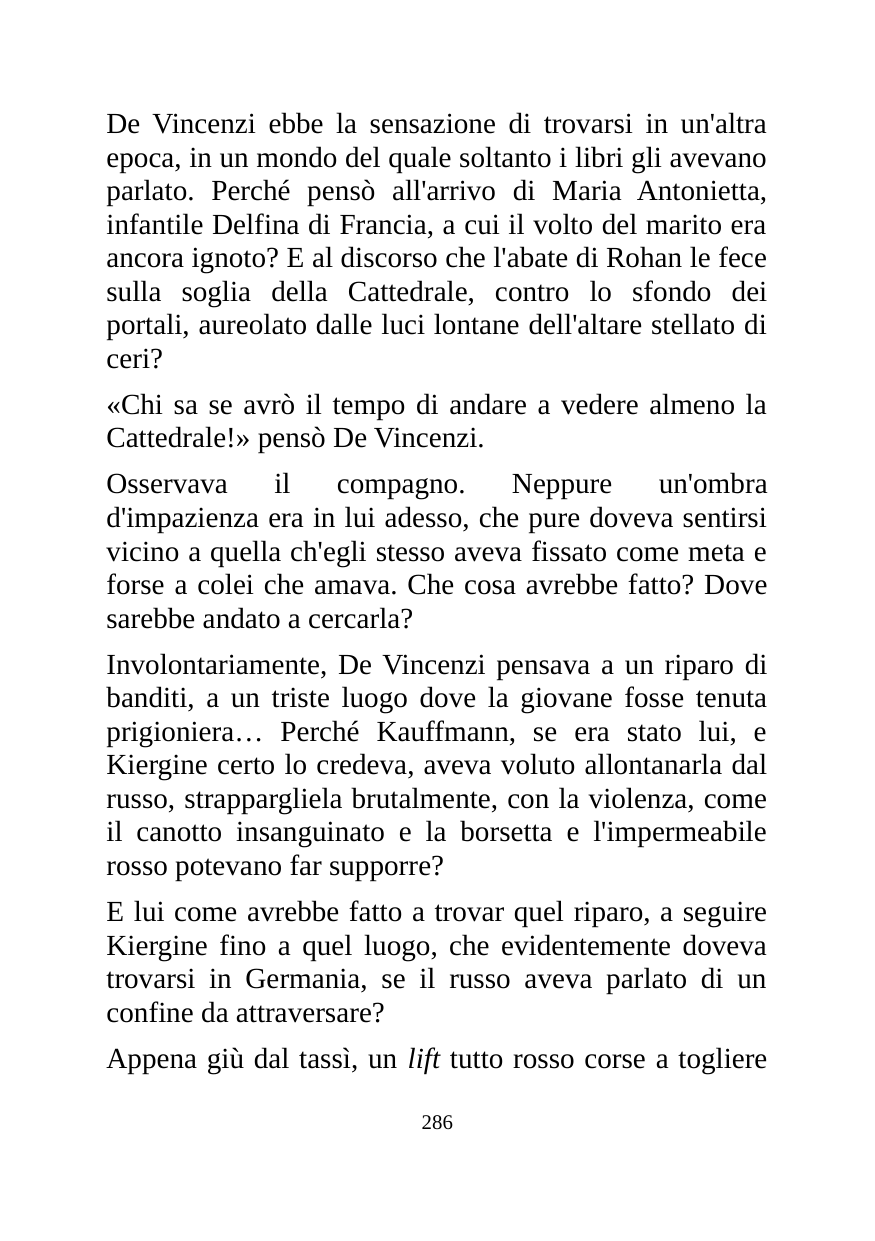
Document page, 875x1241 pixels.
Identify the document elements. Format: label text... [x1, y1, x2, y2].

text E lui come avrebbe fatto a trovar quel riparo, a seguire Kiergine fino a quel luogo, che evidentemente doveva trovarsi in Germania, se il russo aveva parlato di un confine da attraversare? [106, 894, 768, 1028]
text Osservava il compagno. Neppure un'ombra d'impazienza era in lui adesso, che pure doveva sentirsi vicino a quella ch'egli stesso aveva fissato come meta e forse a colei che amava. Che cosa avrebbe fatto? Dove sarebbe andato a cercarla? [106, 467, 768, 634]
text Involontariamente, De Vincenzi pensava a un riparo di banditi, a un triste luogo dove la giovane fosse tenuta prigioniera… Perché Kauffmann, se era stato lui, e Kiergine certo lo credeva, aveva voluto allontanarla dal russo, strappargliela brutalmente, con la violenza, come il canotto insanguinato e la borsetta e l'impermeabile rosso potevano far supporre? [106, 647, 768, 882]
text De Vincenzi ebbe la sensazione di trovarsi in un'altra epoca, in un mondo del quale soltanto i libri gli avevano parlato. Perché pensò all'arrivo di Maria Antonietta, infantile Delfina di Francia, a cui il volto del marito era ancora ignoto? E al discorso che l'abate di Rohan le fece sulla soglia della Cattedrale, contro lo sfondo dei portali, aureolato dalle luci lontane dell'altare stellato di ceri? [106, 106, 768, 374]
text Appena giù dal tassì, un lift tutto rosso corse a togliere [106, 1041, 768, 1074]
text «Chi sa se avrò il tempo di andare a vedere almeno la Cattedrale!» pensò De Vincenzi. [106, 387, 768, 454]
